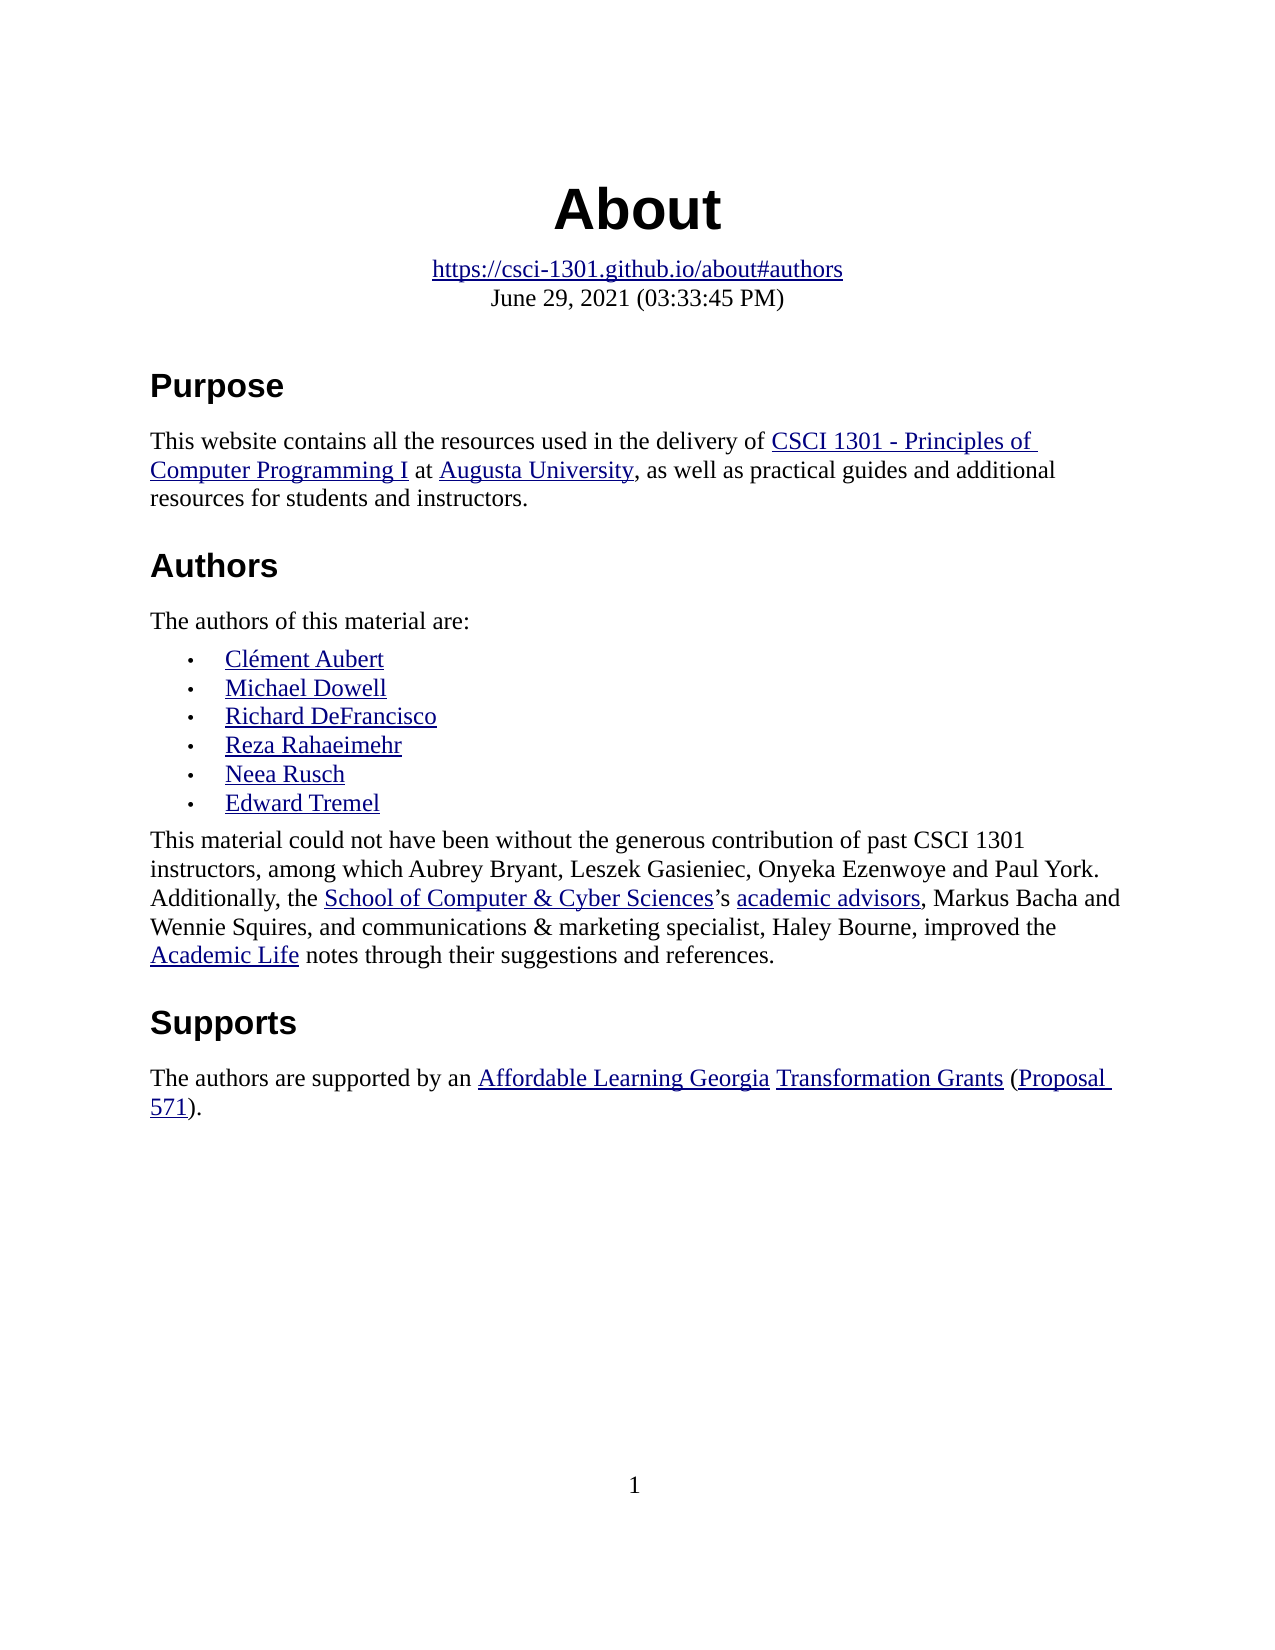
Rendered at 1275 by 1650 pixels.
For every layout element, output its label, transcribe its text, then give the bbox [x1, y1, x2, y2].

list Michael Dowell [187, 673, 1125, 701]
text This website contains all the resources used in the delivery of CSCI 1301 - Principles of Computer Programming I at Augusta University, as well as practical guides and additional resources for students and instructors. [150, 426, 1125, 512]
subtitle Authors [150, 546, 1125, 585]
title About [150, 175, 1125, 242]
list Clément Aubert [187, 644, 1125, 673]
subtitle Purpose [150, 366, 1125, 404]
text The authors are supported by an Affordable Learning Georgia Transformation Grants (Proposal 571). [150, 1063, 1125, 1121]
text https://csci-1301.github.io/about#authors [150, 254, 1125, 283]
text The authors of this material are: [150, 606, 1125, 635]
subtitle Supports [150, 1003, 1125, 1042]
list Reza Rahaeimehr [187, 730, 1125, 759]
text This material could not have been without the generous contribution of past CSCI 1301 instructors, among which Aubrey Bryant, Leszek Gasieniec, Onyeka Ezenwoye and Paul York. Additionally, the School of Computer & Cyber Sciences’s academic advisors, Markus Bacha and Wennie Squires, and communications & marketing specialist, Haley Bourne, improved the Academic Life notes through their suggestions and references. [150, 825, 1125, 969]
list Neea Rusch [187, 759, 1125, 788]
list Richard DeFrancisco [187, 701, 1125, 730]
list Edward Tremel [187, 788, 1125, 816]
text June 29, 2021 (03:33:45 PM) [150, 283, 1125, 312]
